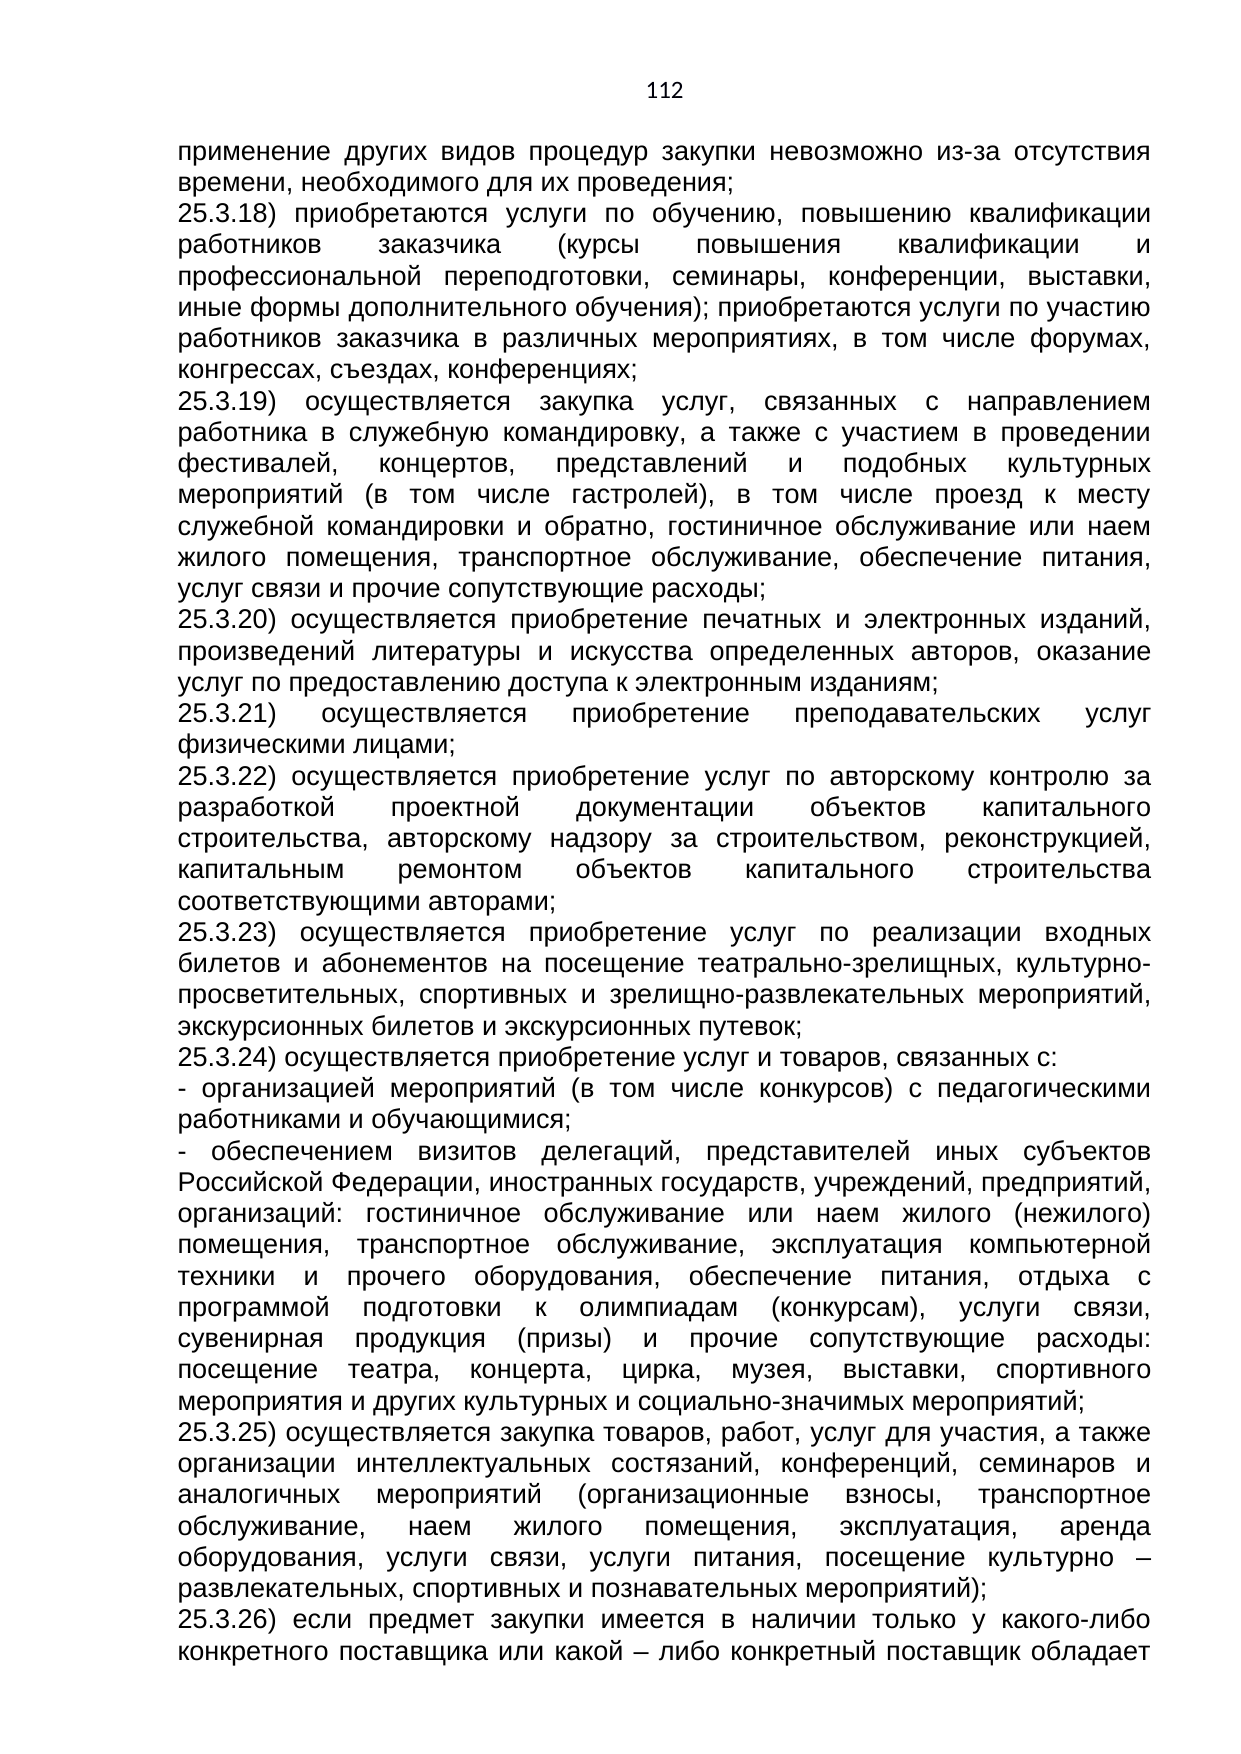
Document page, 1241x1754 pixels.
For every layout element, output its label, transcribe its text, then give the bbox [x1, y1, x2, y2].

text 25.3.20) осуществляется приобретение печатных и электронных изданий, произведений литературы и искусства определенных авторов, оказание услуг по предоставлению доступа к электронным изданиям; [177, 603, 1152, 697]
text 25.3.23) осуществляется приобретение услуг по реализации входных билетов и абонементов на посещение театрально-зрелищных, культурно-просветительных, спортивных и зрелищно-развлекательных мероприятий, экскурсионных билетов и экскурсионных путевок; [177, 916, 1152, 1041]
text 25.3.18) приобретаются услуги по обучению, повышению квалификации работников заказчика (курсы повышения квалификации и профессиональной переподготовки, семинары, конференции, выставки, иные формы дополнительного обучения); приобретаются услуги по участию работников заказчика в различных мероприятиях, в том числе форумах, конгрессах, съездах, конференциях; [177, 197, 1152, 385]
text 25.3.21) осуществляется приобретение преподавательских услуг физическими лицами; [177, 697, 1152, 760]
text 25.3.22) осуществляется приобретение услуг по авторскому контролю за разработкой проектной документации объектов капитального строительства, авторскому надзору за строительством, реконструкцией, капитальным ремонтом объектов капитального строительства соответствующими авторами; [177, 760, 1152, 916]
text 25.3.25) осуществляется закупка товаров, работ, услуг для участия, а также организации интеллектуальных состязаний, конференций, семинаров и аналогичных мероприятий (организационные взносы, транспортное обслуживание, наем жилого помещения, эксплуатация, аренда оборудования, услуги связи, услуги питания, посещение культурно – развлекательных, спортивных и познавательных мероприятий); [177, 1416, 1152, 1603]
text - обеспечением визитов делегаций, представителей иных субъектов Российской Федерации, иностранных государств, учреждений, предприятий, организаций: гостиничное обслуживание или наем жилого (нежилого) помещения, транспортное обслуживание, эксплуатация компьютерной техники и прочего оборудования, обеспечение питания, отдыха с программой подготовки к олимпиадам (конкурсам), услуги связи, сувенирная продукция (призы) и прочие сопутствующие расходы: посещение театра, концерта, цирка, музея, выставки, спортивного мероприятия и других культурных и социально-значимых мероприятий; [177, 1135, 1152, 1416]
text 25.3.26) если предмет закупки имеется в наличии только у какого-либо конкретного поставщика или какой – либо конкретный поставщик обладает [177, 1603, 1152, 1666]
text 25.3.19) осуществляется закупка услуг, связанных с направлением работника в служебную командировку, а также с участием в проведении фестивалей, концертов, представлений и подобных культурных мероприятий (в том числе гастролей), в том числе проезд к месту служебной командировки и обратно, гостиничное обслуживание или наем жилого помещения, транспортное обслуживание, обеспечение питания, услуг связи и прочие сопутствующие расходы; [177, 385, 1152, 603]
text 25.3.24) осуществляется приобретение услуг и товаров, связанных с: [177, 1041, 1152, 1072]
text применение других видов процедур закупки невозможно из-за отсутствия времени, необходимого для их проведения; [177, 135, 1152, 197]
text - организацией мероприятий (в том числе конкурсов) с педагогическими работниками и обучающимися; [177, 1072, 1152, 1135]
